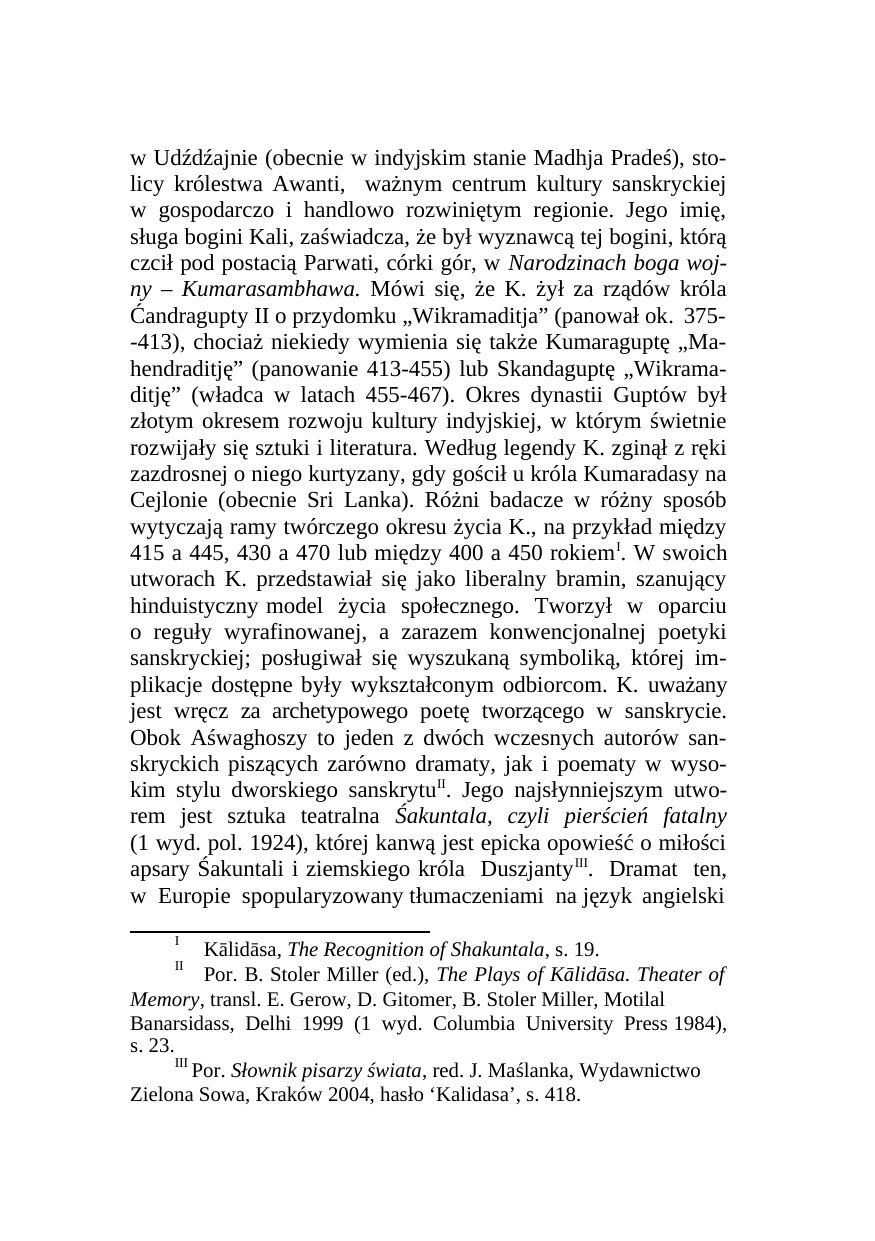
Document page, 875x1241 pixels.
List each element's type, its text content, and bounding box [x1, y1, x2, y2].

text II Por. B. Stoler Miller (ed.), The Plays of Kālidāsa. Theater of [130, 961, 762, 986]
text Memory, transl. E. Gerow, D. Gitomer, B. Stoler Miller, Motilal Banarsidass, Delhi 1999 (1 wyd. Columbia University Press 1984), [130, 987, 762, 1035]
text w Udźdźajnie (obecnie w indyjskim stanie Madhja Pradeś), sto- licy królestwa Awanti, ważnym centrum kultury sanskryckiej w gospodarczo i handlowo rozwiniętym regionie. Jego imię, sługa bogini Kali, zaświadcza, że był wyznawcą tej bogini, którą czcił pod postacią Parwati, córki gór, w Narodzinach boga woj- ny – Kumarasambhawa. Mówi się, że K. żył za rządów króla Ćandragupty II o przydomku „Wikramaditja” (panował ok. 375- [130, 144, 727, 328]
text s. 23. [130, 1035, 762, 1057]
text III Por. Słownik pisarzy świata, red. J. Maślanka, Wydawnictwo Zielona Sowa, Kraków 2004, hasło ‘Kalidasa’, s. 418. [130, 1059, 727, 1107]
text I Kālidāsa, The Recognition of Shakuntala, s. 19. [174, 931, 762, 961]
text -413), chociaż niekiedy wymienia się także Kumaraguptę „Ma- hendraditję” (panowanie 413-455) lub Skandaguptę „Wikrama- ditję” (władca w latach 455-467). Okres dynastii Guptów był złotym okresem rozwoju kultury indyjskiej, w którym świetnie rozwijały się sztuki i literatura. Według legendy K. zginął z ręki zazdrosnej o niego kurtyzany, gdy gościł u króla Kumaradasy na Cejlonie (obecnie Sri Lanka). Różni badacze w różny sposób wytyczają ramy twórczego okresu życia K., na przykład między 415 a 445, 430 a 470 lub między 400 a 450 rokiemI. W swoich utworach K. przedstawiał się jako liberalny bramin, szanujący hinduistyczny model życia społecznego. Tworzył w oparciu o reguły wyrafinowanej, a zarazem konwencjonalnej poetyki sanskryckiej; posługiwał się wyszukaną symboliką, której im- plikacje dostępne były wykształconym odbiorcom. K. uważany jest wręcz za archetypowego poetę tworzącego w sanskrycie. Obok Aśwaghoszy to jeden z dwóch wczesnych autorów san- skryckich piszących zarówno dramaty, jak i poematy w wyso- kim stylu dworskiego sanskrytuII. Jego najsłynniejszym utwo- rem jest sztuka teatralna Śakuntala, czyli pierścień fatalny (1 wyd. pol. 1924), której kanwą jest epicka opowieść o miłości apsary Śakuntali i ziemskiego króla DuszjantyIII. Dramat ten, w Europie spopularyzowany tłumaczeniami na język angielski [130, 328, 727, 908]
